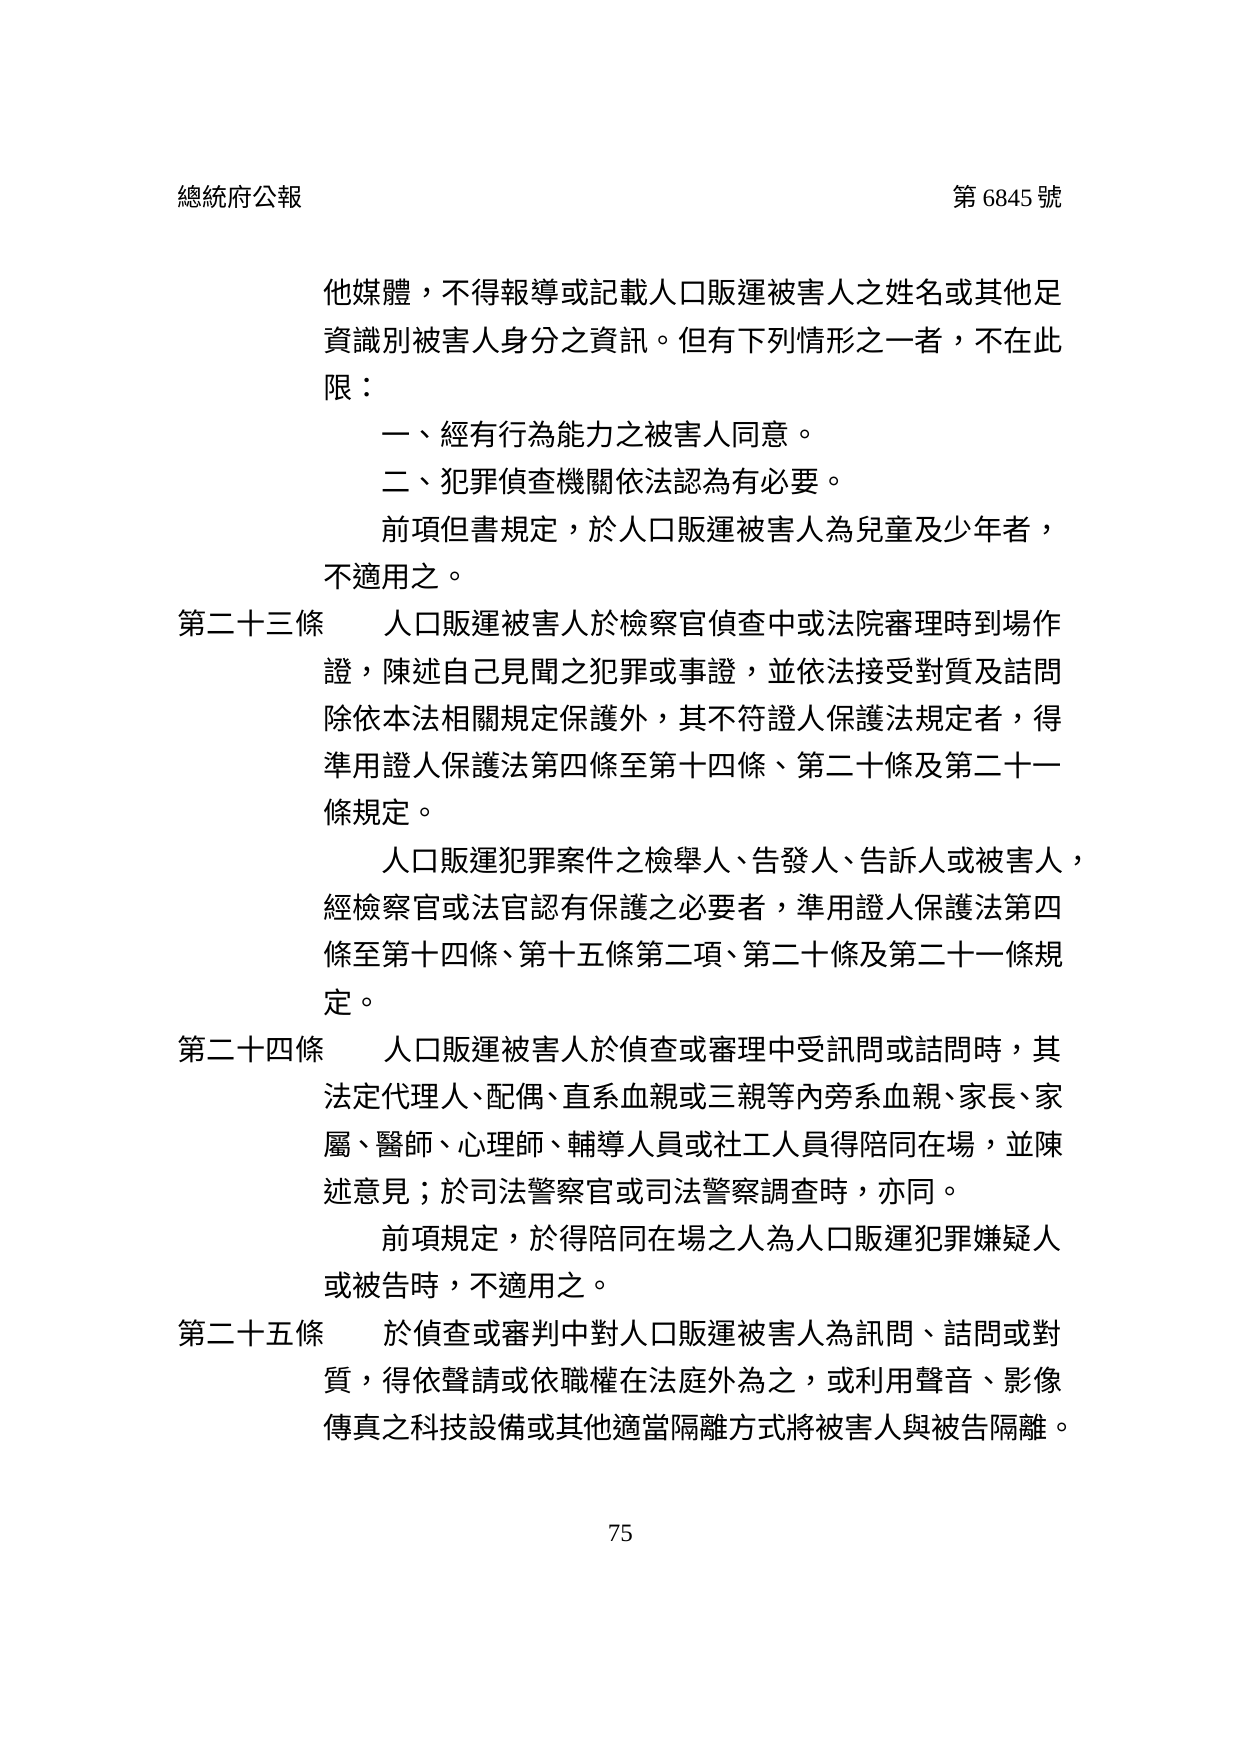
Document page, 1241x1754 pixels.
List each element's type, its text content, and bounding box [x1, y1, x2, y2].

text 第二十三條 人口販運被害人於檢察官偵查中或法院審理時到場作證，陳述自己見聞之犯罪或事證，並依法接受對質及詰問，除依本法相關規定保護外，其不符證人保護法規定者，得準用證人保護法第四條至第十四條、第二十條及第二十一條規定。 [177, 597, 1063, 833]
text 一、經有行為能力之被害人同意。 [381, 408, 1063, 455]
text 前項規定，於得陪同在場之人為人口販運犯罪嫌疑人或被告時，不適用之。 [323, 1212, 1063, 1306]
text 前項但書規定，於人口販運被害人為兒童及少年者，不適用之。 [323, 502, 1063, 597]
text 第二十四條 人口販運被害人於偵查或審理中受訊問或詰問時，其法定代理人、配偶、直系血親或三親等內旁系血親、家長、家屬、醫師、心理師、輔導人員或社工人員得陪同在場，並陳述意見；於司法警察官或司法警察調查時，亦同。 [177, 1022, 1063, 1212]
text 第二十五條 於偵查或審判中對人口販運被害人為訊問、詰問或對質，得依聲請或依職權在法庭外為之，或利用聲音、影像傳真之科技設備或其他適當隔離方式將被害人與被告隔離。 [177, 1306, 1063, 1448]
text 人口販運犯罪案件之檢舉人、告發人、告訴人或被害人，經檢察官或法官認有保護之必要者，準用證人保護法第四條至第十四條、第十五條第二項、第二十條及第二十一條規定。 [323, 833, 1063, 1022]
text 他媒體，不得報導或記載人口販運被害人之姓名或其他足資識別被害人身分之資訊。但有下列情形之一者，不在此限： [177, 266, 1063, 408]
text 二、犯罪偵查機關依法認為有必要。 [381, 455, 1063, 502]
